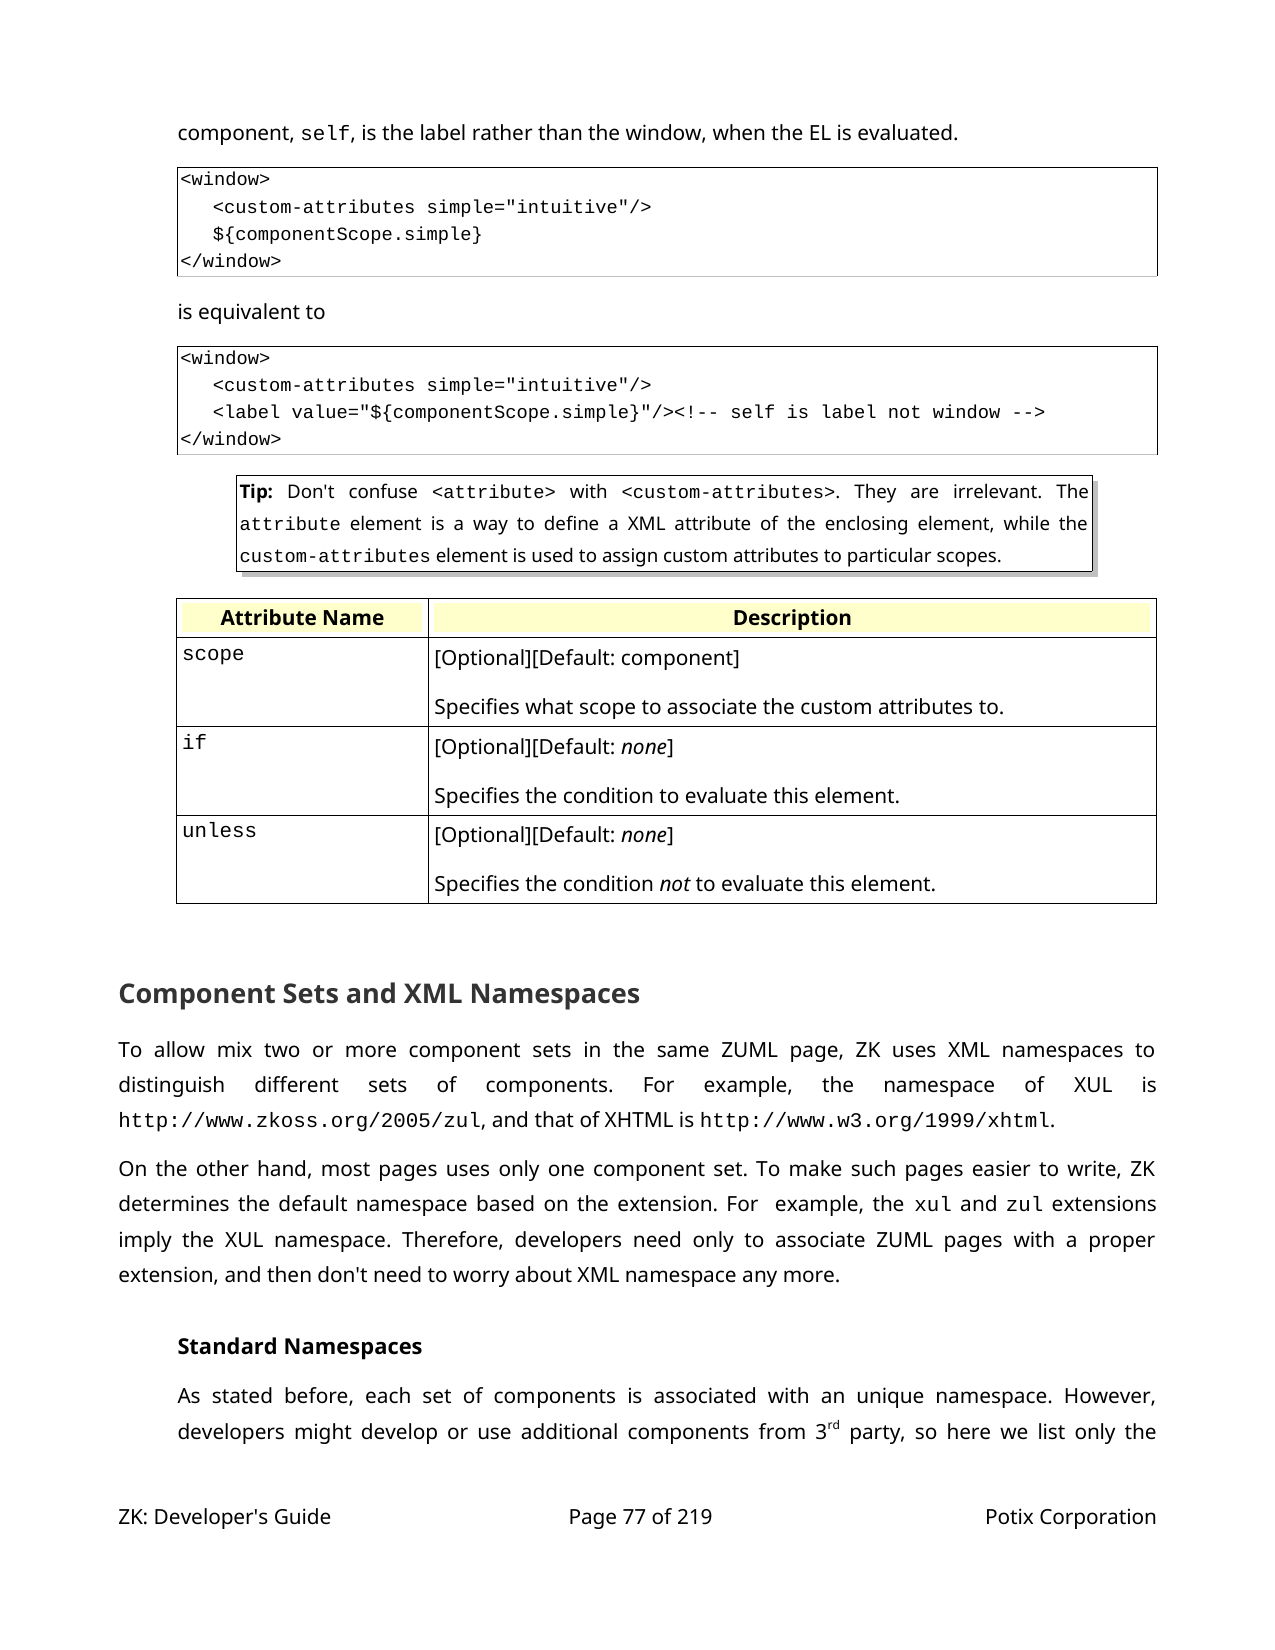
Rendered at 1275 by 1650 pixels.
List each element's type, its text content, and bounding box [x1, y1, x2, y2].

text <custom-attributes simple="intuitive"/> [178, 194, 1157, 219]
subtitle Standard Namespaces [177, 1331, 1157, 1361]
text As stated before, each set of components is associated with an unique namespace. However, developers might develop or use additional components from 3rd party, so here we list only the [177, 1382, 1157, 1445]
table_cell [Optional][Default: component] Specifies what scope to associate the custom attributes to. [429, 638, 1156, 726]
text ${componentScope.simple} [178, 222, 1157, 246]
table_cell if [177, 727, 428, 815]
text <window> [178, 347, 1157, 370]
text To allow mix two or more component sets in the same ZUML page, ZK uses XML namespaces to distinguish different sets of components. For example, the namespace of XUL is http://www.zkoss.org/2005/zul, and that of XHTML is http://www.w3.org/1999/xhtml. [118, 1035, 1157, 1134]
text <window> [178, 168, 1157, 192]
table_header Description [429, 599, 1156, 637]
table_header Attribute Name [177, 599, 428, 637]
table_cell [Optional][Default: none] Specifies the condition not to evaluate this element. [429, 816, 1156, 903]
text <custom-attributes simple="intuitive"/> [178, 373, 1157, 397]
text component, self, is the label rather than the window, when the EL is evaluated. [177, 118, 1157, 147]
table_cell [Optional][Default: none] Specifies the condition to evaluate this element. [429, 727, 1156, 815]
table_cell unless [177, 816, 428, 903]
text </window> [178, 427, 1157, 454]
text </window> [178, 249, 1157, 276]
text <label value="${componentScope.simple}"/><!-- self is label not window --> [178, 400, 1157, 424]
subtitle Component Sets and XML Namespaces [118, 974, 1157, 1011]
text is equivalent to [177, 297, 1157, 325]
text Tip: Don't confuse <attribute> with <custom-attributes>. They are irrelevant. The attribute element is a way to define a XML attribute of the enclosing element, while the custom-attributes element is used to assign custom attributes to particular scopes. [237, 476, 1092, 571]
table_cell scope [177, 638, 428, 726]
text On the other hand, most pages uses only one component set. To make such pages easier to write, ZK determines the default namespace based on the extension. For example, the xul and zul extensions imply the XUL namespace. Therefore, developers need only to associate ZUML pages with a proper extension, and then don't need to worry about XML namespace any more. [118, 1154, 1157, 1288]
